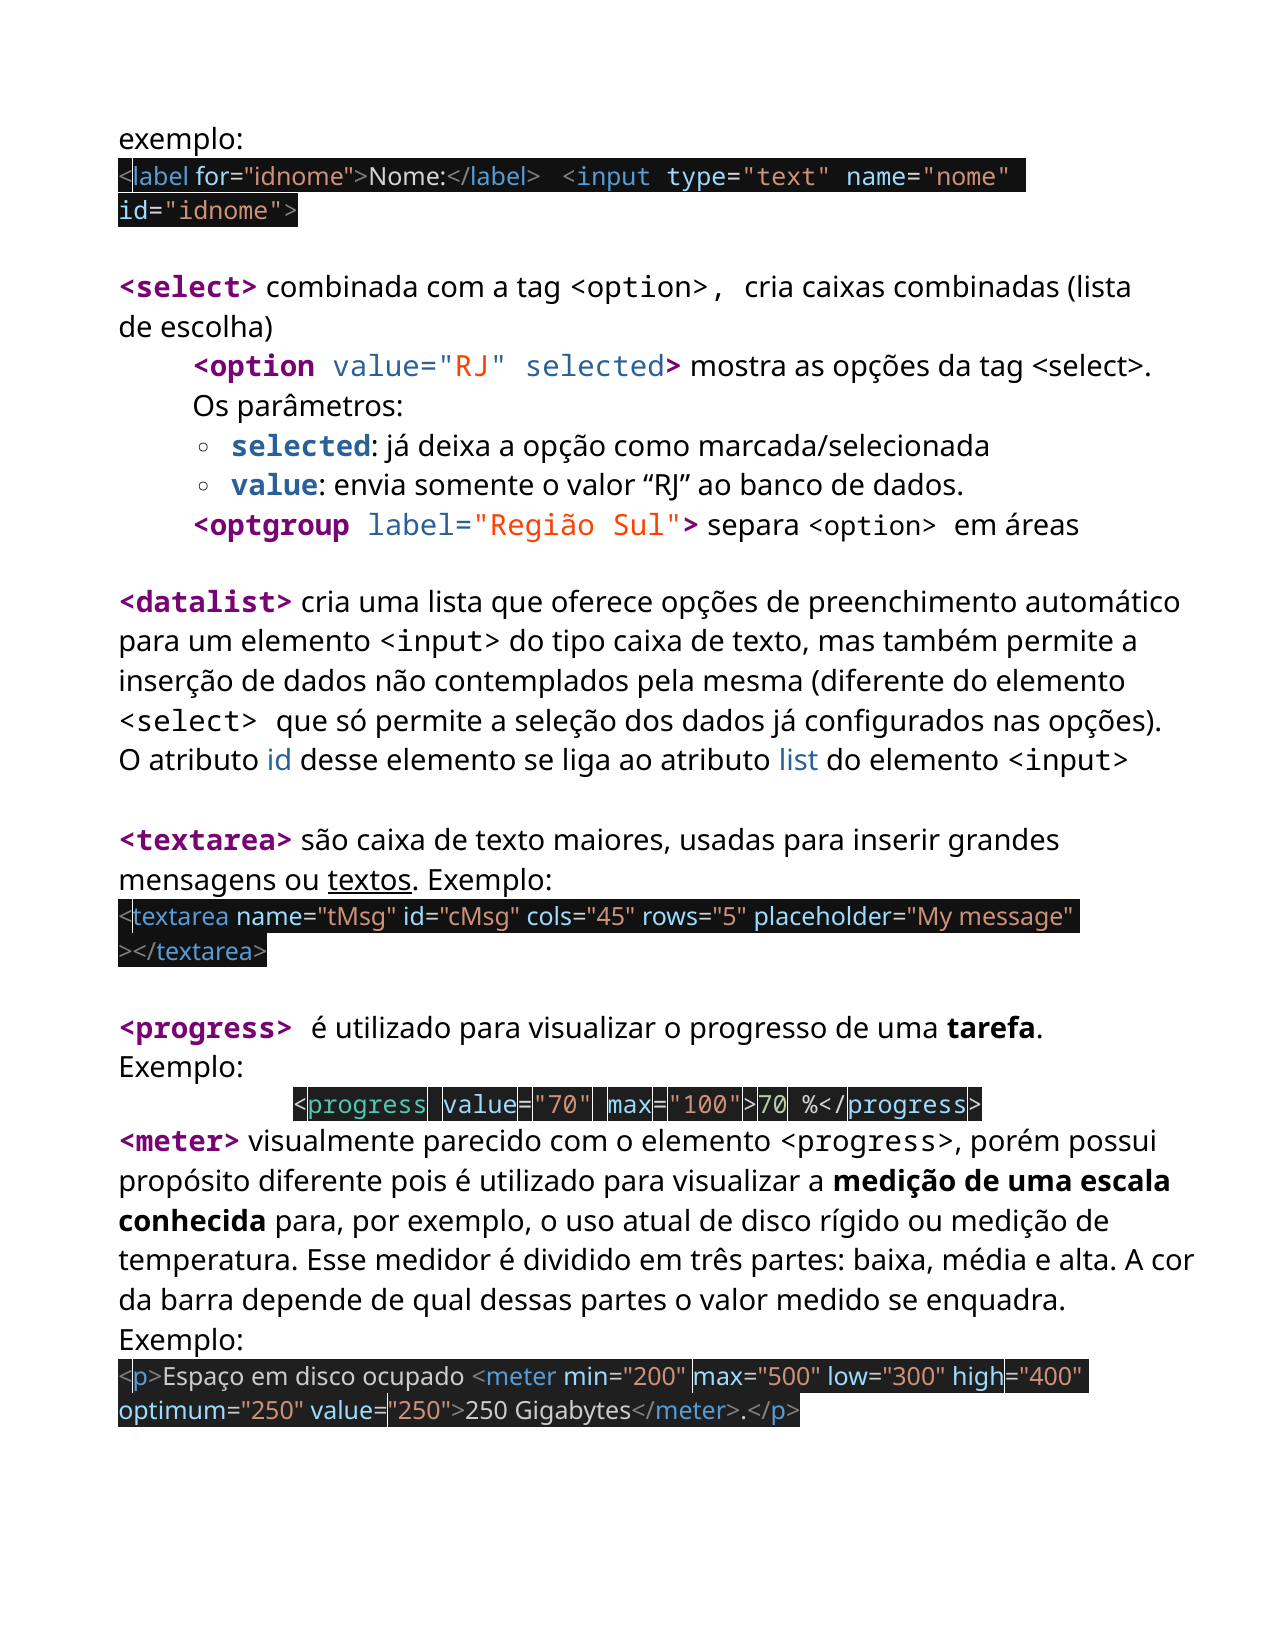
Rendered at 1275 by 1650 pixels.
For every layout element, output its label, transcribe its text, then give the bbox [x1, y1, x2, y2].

text <meter> visualmente parecido com o elemento <progress>, porém possui propósito diferente pois é utilizado para visualizar a medição de uma escala conhecida para, por exemplo, o uso atual de disco rígido ou medição de temperatura. Esse medidor é dividido em três partes: baixa, média e alta. A cor da barra depende de qual dessas partes o valor medido se enquadra. Exemplo: [118, 1121, 1198, 1359]
text exemplo: <label for="idnome">Nome:</label> <input type="text" name="nome" id="idnome"> [118, 118, 1181, 227]
text <progress> é utilizado para visualizar o progresso de uma tarefa. Exemplo: [118, 1007, 1157, 1086]
text <select> combinada com a tag <option>, cria caixas combinadas (lista de escolha) <option value="RJ" selected> mostra as opções da tag <select>. Os parâmetros: [118, 227, 1157, 425]
text <progress value="70" max="100">70 %</progress> [118, 1086, 1157, 1121]
text <datalist> cria uma lista que oferece opções de preenchimento automático para um elemento <input> do tipo caixa de texto, mas também permite a inserção de dados não contemplados pela mesma (diferente do elemento <select> que só permite a seleção dos dados já configurados nas opções). O atributo id desse elemento se liga ao atributo list do elemento <input> [118, 581, 1204, 779]
text <optgroup label="Região Sul"> separa <option> em áreas [118, 504, 1204, 544]
list value: envia somente o valor “RJ” ao banco de dados. [193, 465, 1157, 504]
list selected: já deixa a opção como marcada/selecionada [193, 425, 1157, 465]
text <textarea> são caixa de texto maiores, usadas para inserir grandes mensagens ou textos. Exemplo: <textarea name="tMsg" id="cMsg" cols="45" rows="5" placeholder="My message" ></textarea> [118, 779, 1204, 967]
text <p>Espaço em disco ocupado <meter min="200" max="500" low="300" high="400" optimum="250" value="250">250 Gigabytes</meter>.</p> [118, 1359, 1198, 1427]
